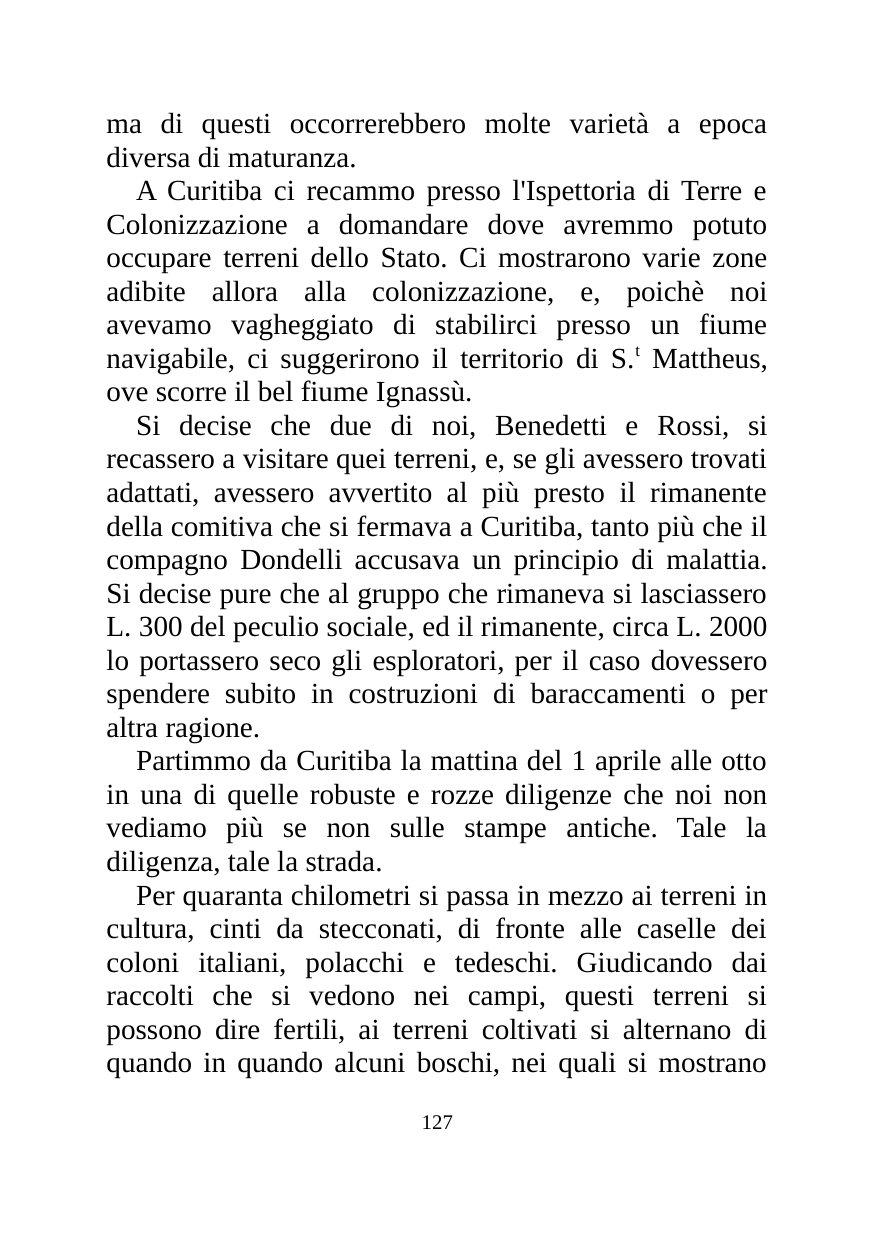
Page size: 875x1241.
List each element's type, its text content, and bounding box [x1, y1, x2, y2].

text Si decise che due di noi, Benedetti e Rossi, si recassero a visitare quei terreni, e, se gli avessero trovati adattati, avessero avvertito al più presto il rimanente della comitiva che si fermava a Curitiba, tanto più che il compagno Dondelli accusava un principio di malattia. Si decise pure che al gruppo che rimaneva si lasciassero L. 300 del peculio sociale, ed il rimanente, circa L. 2000 lo portassero seco gli esploratori, per il caso dovessero spendere subito in costruzioni di baraccamenti o per altra ragione. [106, 408, 768, 743]
text ma di questi occorrerebbero molte varietà a epoca diversa di maturanza. [106, 106, 768, 173]
text Partimmo da Curitiba la mattina del 1 aprile alle otto in una di quelle robuste e rozze diligenze che noi non vediamo più se non sulle stampe antiche. Tale la diligenza, tale la strada. [106, 743, 768, 878]
text Per quaranta chilometri si passa in mezzo ai terreni in cultura, cinti da stecconati, di fronte alle caselle dei coloni italiani, polacchi e tedeschi. Giudicando dai raccolti che si vedono nei campi, questi terreni si possono dire fertili, ai terreni coltivati si alternano di quando in quando alcuni boschi, nei quali si mostrano [106, 878, 768, 1079]
text A Curitiba ci recammo presso l'Ispettoria di Terre e Colonizzazione a domandare dove avremmo potuto occupare terreni dello Stato. Ci mostrarono varie zone adibite allora alla colonizzazione, e, poichè noi avevamo vagheggiato di stabilirci presso un fiume navigabile, ci suggerirono il territorio di S.t Mattheus, ove scorre il bel fiume Ignassù. [106, 173, 768, 408]
